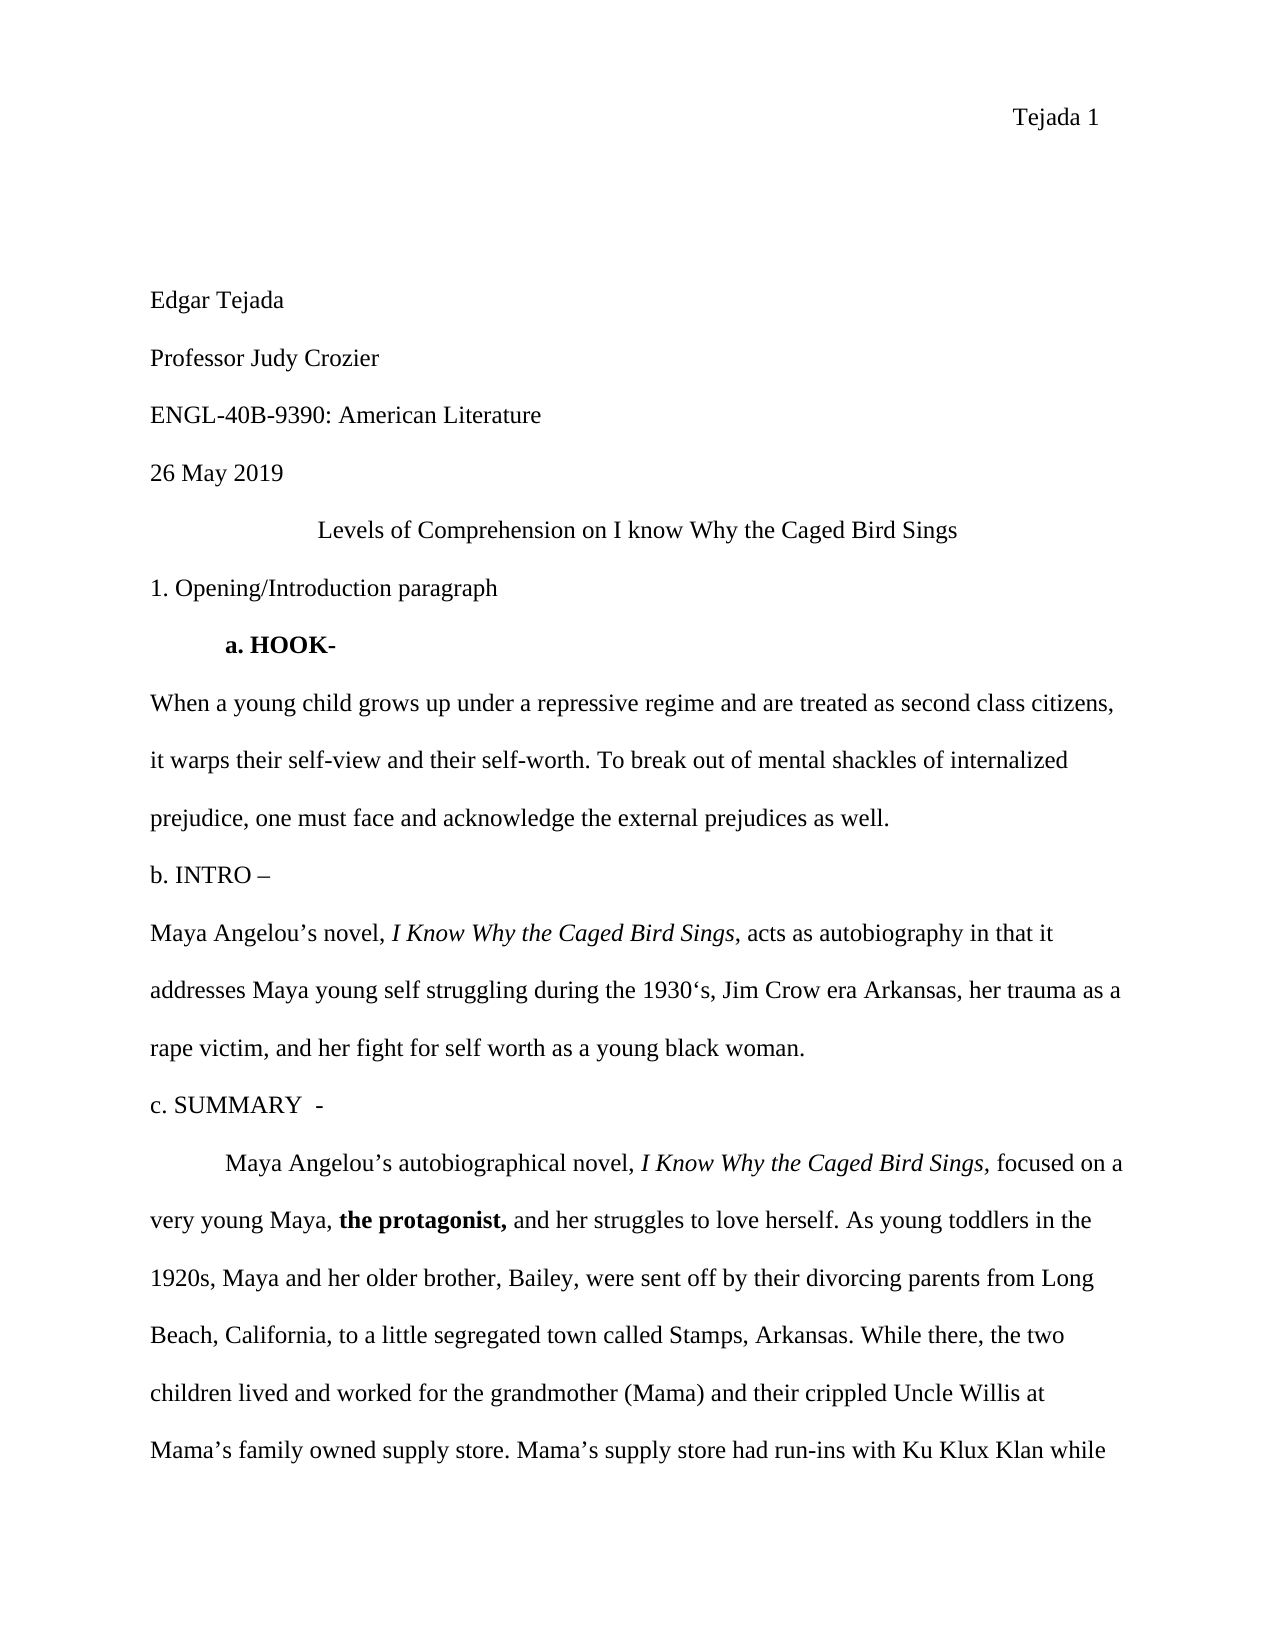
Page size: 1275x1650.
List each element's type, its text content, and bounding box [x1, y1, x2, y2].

text Professor Judy Crozier [150, 343, 1125, 371]
text 1. Opening/Introduction paragraph [150, 573, 1125, 601]
text When a young child grows up under a repressive regime and are treated as second class citizens, it warps their self-view and their self-worth. To break out of mental shackles of internalized prejudice, one must face and acknowledge the external prejudices as well. [150, 688, 1125, 831]
text Levels of Comprehension on I know Why the Caged Bird Sings [150, 515, 1125, 544]
text a. HOOK- [150, 630, 1125, 659]
text Maya Angelou’s autobiographical novel, I Know Why the Caged Bird Sings, focused on a very young Maya, the protagonist, and her struggles to love herself. As young toddlers in the 1920s, Maya and her older brother, Bailey, were sent off by their divorcing parents from Long Beach, California, to a little segregated town called Stamps, Arkansas. While there, the two children lived and worked for the grandmother (Mama) and their crippled Uncle Willis at Mama’s family owned supply store. Mama’s supply store had run-ins with Ku Klux Klan while [150, 1148, 1125, 1464]
text b. INTRO – [150, 860, 1125, 889]
text Maya Angelou’s novel, I Know Why the Caged Bird Sings, acts as autobiography in that it addresses Maya young self struggling during the 1930‘s, Jim Crow era Arkansas, her trauma as a rape victim, and her fight for self worth as a young black woman. [150, 918, 1125, 1061]
text Edgar Tejada [150, 285, 1125, 314]
text c. SUMMARY - [150, 1090, 1125, 1119]
text ENGL-40B-9390: American Literature [150, 400, 1125, 429]
text 26 May 2019 [150, 458, 1125, 486]
